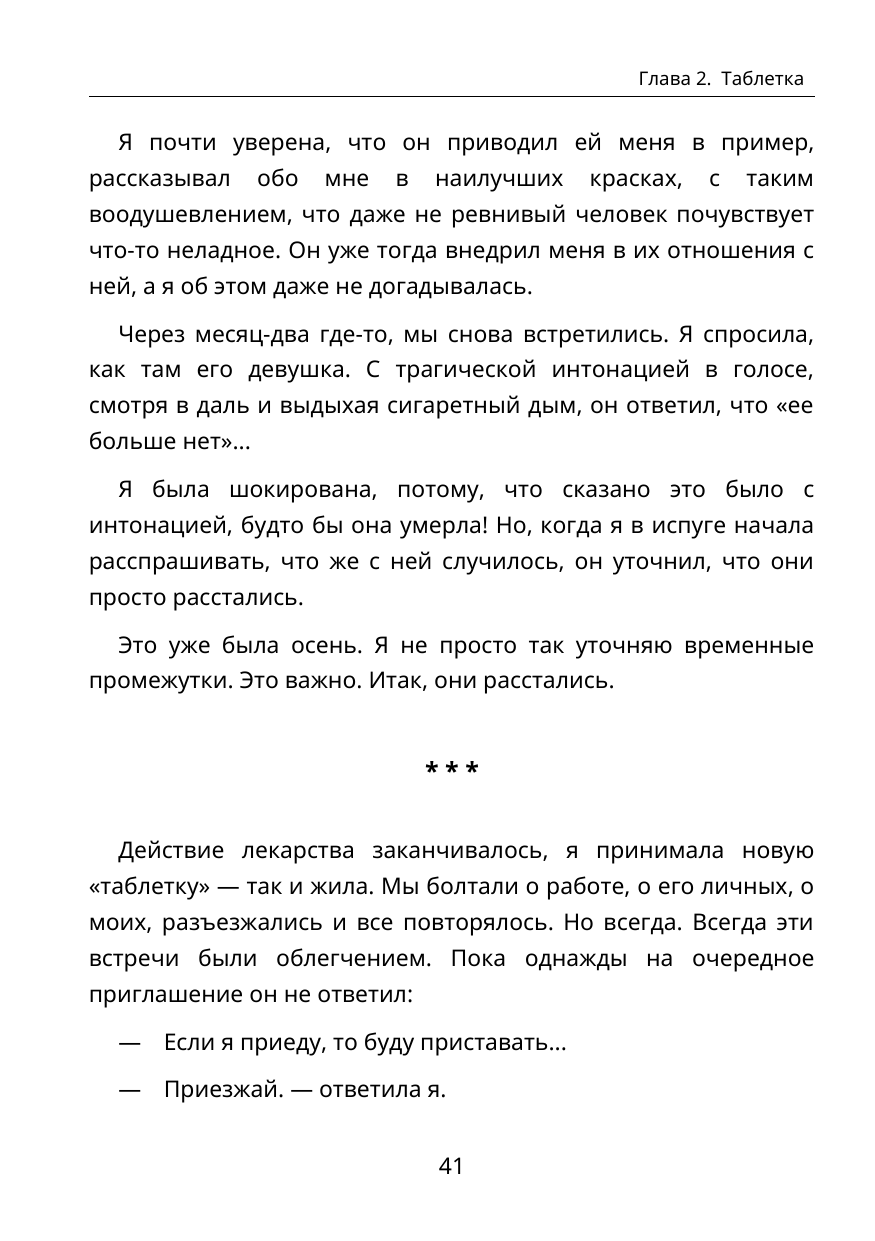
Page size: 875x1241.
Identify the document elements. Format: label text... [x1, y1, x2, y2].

list Приезжай. — ответила я. [88, 1073, 815, 1104]
list Если я приеду, то буду приставать... [88, 1026, 815, 1057]
subtitle * * * [88, 753, 815, 788]
text Через месяц-два где-то, мы снова встретились. Я спросила, как там его девушка. С трагической интонацией в голосе, смотря в даль и выдыхая сигаретный дым, он ответил, что «ее больше нет»... [88, 317, 815, 457]
text Действие лекарства заканчивалось, я принимала новую «таблетку» — так и жила. Мы болтали о работе, о его личных, о моих, разъезжались и все повторялось. Но всегда. Всегда эти встречи были облегчением. Пока однажды на очередное приглашение он не ответил: [88, 834, 815, 1009]
text Это уже была осень. Я не просто так уточняю временные промежутки. Это важно. Итак, они расстались. [88, 628, 815, 696]
text Я была шокирована, потому, что сказано это было с интонацией, будто бы она умерла! Но, когда я в испуге начала расспрашивать, что же с ней случилось, он уточнил, что они просто расстались. [88, 473, 815, 612]
text Я почти уверена, что он приводил ей меня в пример, рассказывал обо мне в наилучших красках, с таким воодушевлением, что даже не ревнивый человек почувствует что-то неладное. Он уже тогда внедрил меня в их отношения с ней, а я об этом даже не догадывалась. [88, 126, 815, 301]
